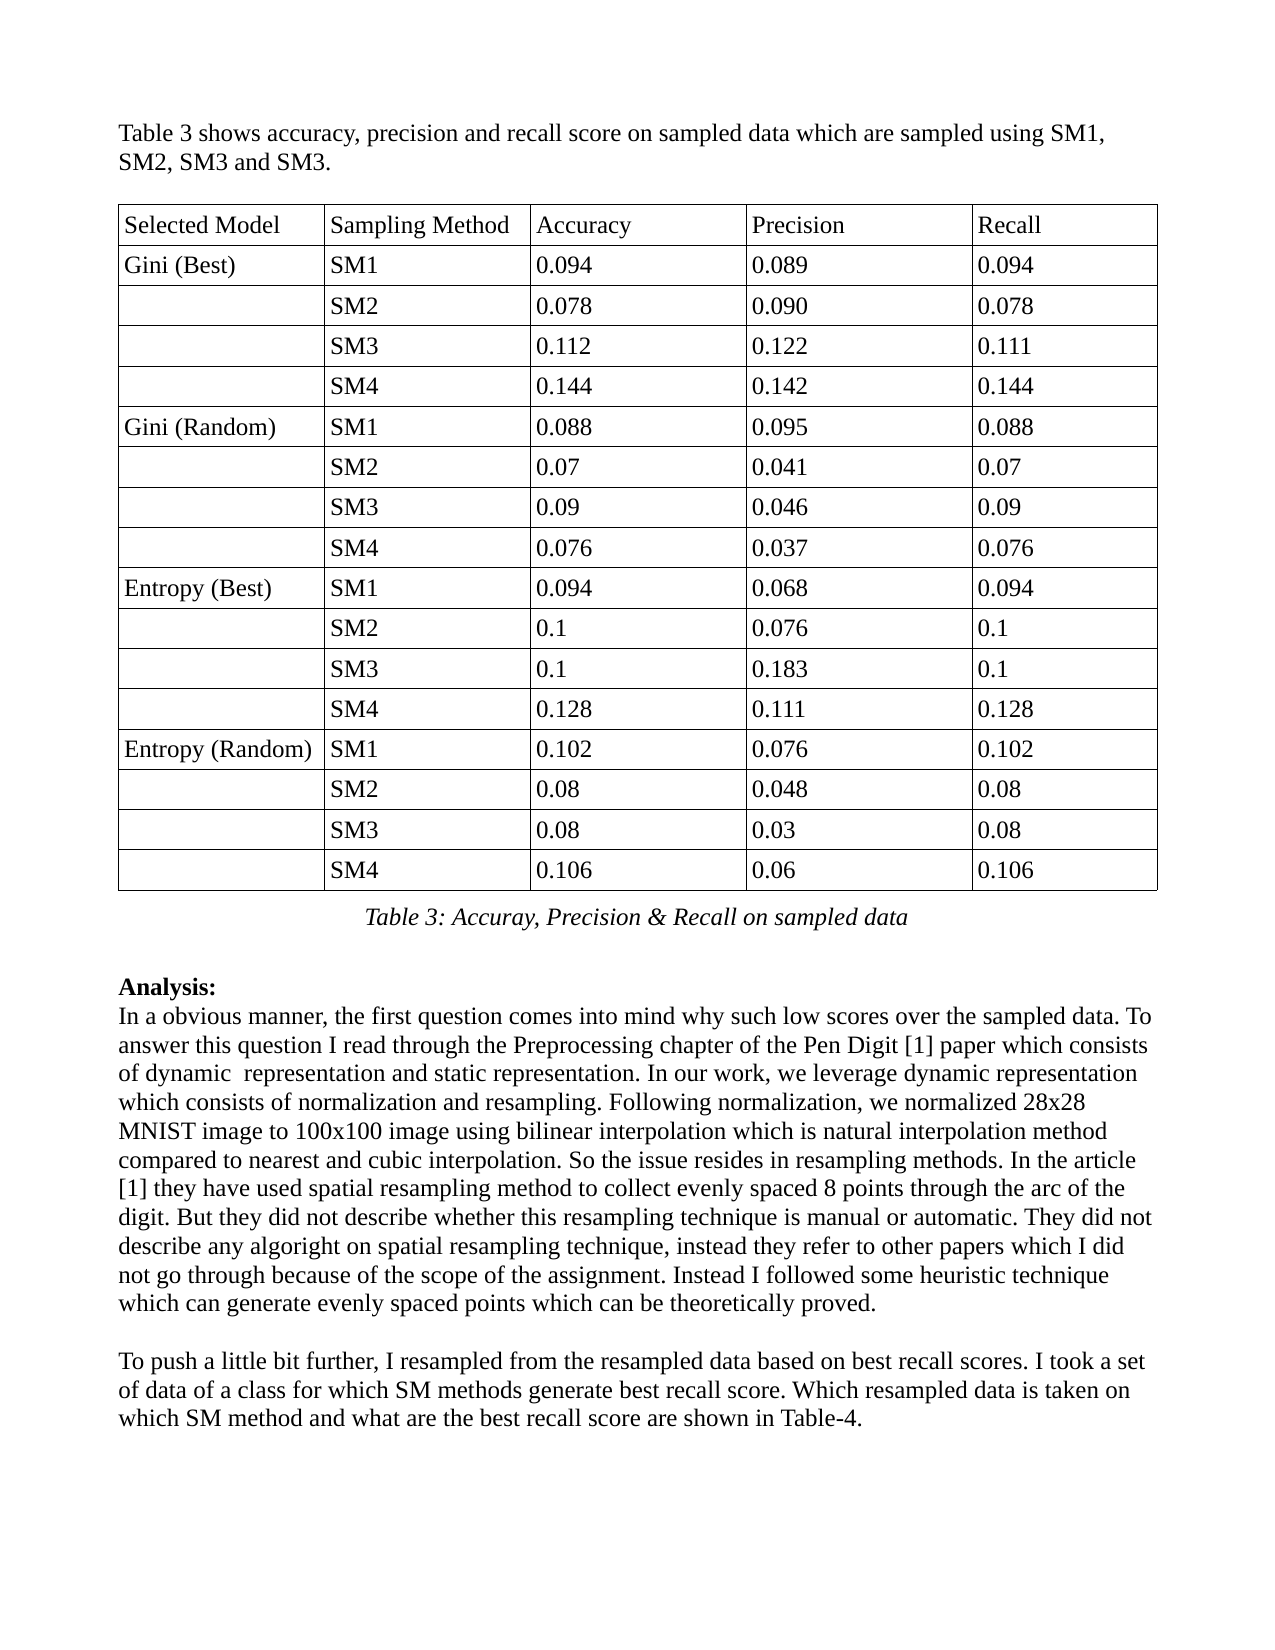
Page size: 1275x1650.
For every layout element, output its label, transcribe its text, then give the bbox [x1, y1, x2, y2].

table_cell [119, 367, 324, 406]
table_header Accuracy [531, 205, 746, 245]
text In a obvious manner, the first question comes into mind why such low scores over the sampled data. To answer this question I read through the Preprocessing chapter of the Pen Digit [1] paper which consists of dynamic representation and static representation. In our work, we leverage dynamic representation which consists of normalization and resampling. Following normalization, we normalized 28x28 MNIST image to 100x100 image using bilinear interpolation which is natural interpolation method compared to nearest and cubic interpolation. So the issue resides in resampling methods. In the article [1] they have used spatial resampling method to collect evenly spaced 8 points through the arc of the digit. But they did not describe whether this resampling technique is manual or automatic. They did not describe any algoright on spatial resampling technique, instead they refer to other papers which I did not go through because of the scope of the assignment. Instead I followed some heuristic technique which can generate evenly spaced points which can be theoretically proved. [118, 1001, 1157, 1317]
table_cell 0.144 [973, 367, 1157, 406]
table_cell 0.095 [747, 407, 972, 446]
table_cell 0.048 [747, 770, 972, 809]
table_cell 0.142 [747, 367, 972, 406]
table_cell 0.128 [531, 689, 746, 728]
table_cell 0.094 [973, 246, 1157, 285]
table_cell SM2 [325, 447, 530, 487]
table_cell SM3 [325, 488, 530, 527]
table_cell 0.094 [531, 246, 746, 285]
table_cell SM2 [325, 286, 530, 325]
table_cell [119, 447, 324, 487]
table_cell SM2 [325, 770, 530, 809]
table_cell 0.076 [973, 528, 1157, 567]
table_cell [119, 850, 324, 890]
table_cell SM1 [325, 568, 530, 607]
table_cell [119, 649, 324, 688]
table_cell 0.088 [531, 407, 746, 446]
table_cell 0.088 [973, 407, 1157, 446]
table_cell SM1 [325, 730, 530, 769]
table_cell 0.08 [973, 810, 1157, 849]
table_cell 0.068 [747, 568, 972, 607]
table_cell 0.094 [531, 568, 746, 607]
table_cell SM1 [325, 407, 530, 446]
table_cell [119, 528, 324, 567]
table_cell [119, 770, 324, 809]
table_cell 0.112 [531, 326, 746, 366]
table_cell 0.111 [747, 689, 972, 728]
table_cell 0.078 [531, 286, 746, 325]
table_cell SM1 [325, 246, 530, 285]
table_cell Entropy (Best) [119, 568, 324, 607]
table_cell 0.07 [531, 447, 746, 487]
table_cell [119, 326, 324, 366]
table_cell SM4 [325, 850, 530, 890]
table_cell 0.09 [973, 488, 1157, 527]
text Table 3 shows accuracy, precision and recall score on sampled data which are sampled using SM1, SM2, SM3 and SM3. [118, 118, 1157, 176]
table_cell SM4 [325, 528, 530, 567]
table_header Precision [747, 205, 972, 245]
table_cell 0.08 [531, 770, 746, 809]
table_cell [119, 810, 324, 849]
table_cell 0.102 [531, 730, 746, 769]
table_cell Gini (Random) [119, 407, 324, 446]
table_cell 0.078 [973, 286, 1157, 325]
table_cell 0.046 [747, 488, 972, 527]
text To push a little bit further, I resampled from the resampled data based on best recall scores. I took a set of data of a class for which SM methods generate best recall score. Which resampled data is taken on which SM method and what are the best recall score are shown in Table-4. [118, 1346, 1157, 1432]
table_cell 0.1 [973, 649, 1157, 688]
table_cell 0.090 [747, 286, 972, 325]
table_cell 0.09 [531, 488, 746, 527]
table_cell 0.106 [973, 850, 1157, 890]
table_cell 0.128 [973, 689, 1157, 728]
table_cell 0.089 [747, 246, 972, 285]
table_cell 0.1 [531, 649, 746, 688]
table_cell 0.144 [531, 367, 746, 406]
table_cell SM4 [325, 689, 530, 728]
table_header Sampling Method [325, 205, 530, 245]
table_header Selected Model [119, 205, 324, 245]
table_cell 0.094 [973, 568, 1157, 607]
table_cell SM2 [325, 609, 530, 648]
table_cell [119, 609, 324, 648]
table_cell [119, 689, 324, 728]
table_cell 0.06 [747, 850, 972, 890]
table_cell 0.111 [973, 326, 1157, 366]
table_cell [119, 286, 324, 325]
text Analysis: [118, 972, 1157, 1001]
table_cell 0.1 [531, 609, 746, 648]
table_cell [119, 488, 324, 527]
text Table 3: Accuray, Precision & Recall on sampled data [118, 902, 1157, 931]
table_cell 0.037 [747, 528, 972, 567]
table_cell SM3 [325, 326, 530, 366]
table_cell 0.122 [747, 326, 972, 366]
table_cell 0.08 [531, 810, 746, 849]
table_cell 0.102 [973, 730, 1157, 769]
table_cell 0.041 [747, 447, 972, 487]
table_cell SM4 [325, 367, 530, 406]
table_cell SM3 [325, 649, 530, 688]
table_cell 0.076 [747, 730, 972, 769]
table_cell Entropy (Random) [119, 730, 324, 769]
table_cell SM3 [325, 810, 530, 849]
table_cell Gini (Best) [119, 246, 324, 285]
table_cell 0.07 [973, 447, 1157, 487]
table_cell 0.106 [531, 850, 746, 890]
table_cell 0.08 [973, 770, 1157, 809]
table_cell 0.076 [531, 528, 746, 567]
table_cell 0.076 [747, 609, 972, 648]
table_cell 0.1 [973, 609, 1157, 648]
table_cell 0.03 [747, 810, 972, 849]
table_cell 0.183 [747, 649, 972, 688]
table_header Recall [973, 205, 1157, 245]
